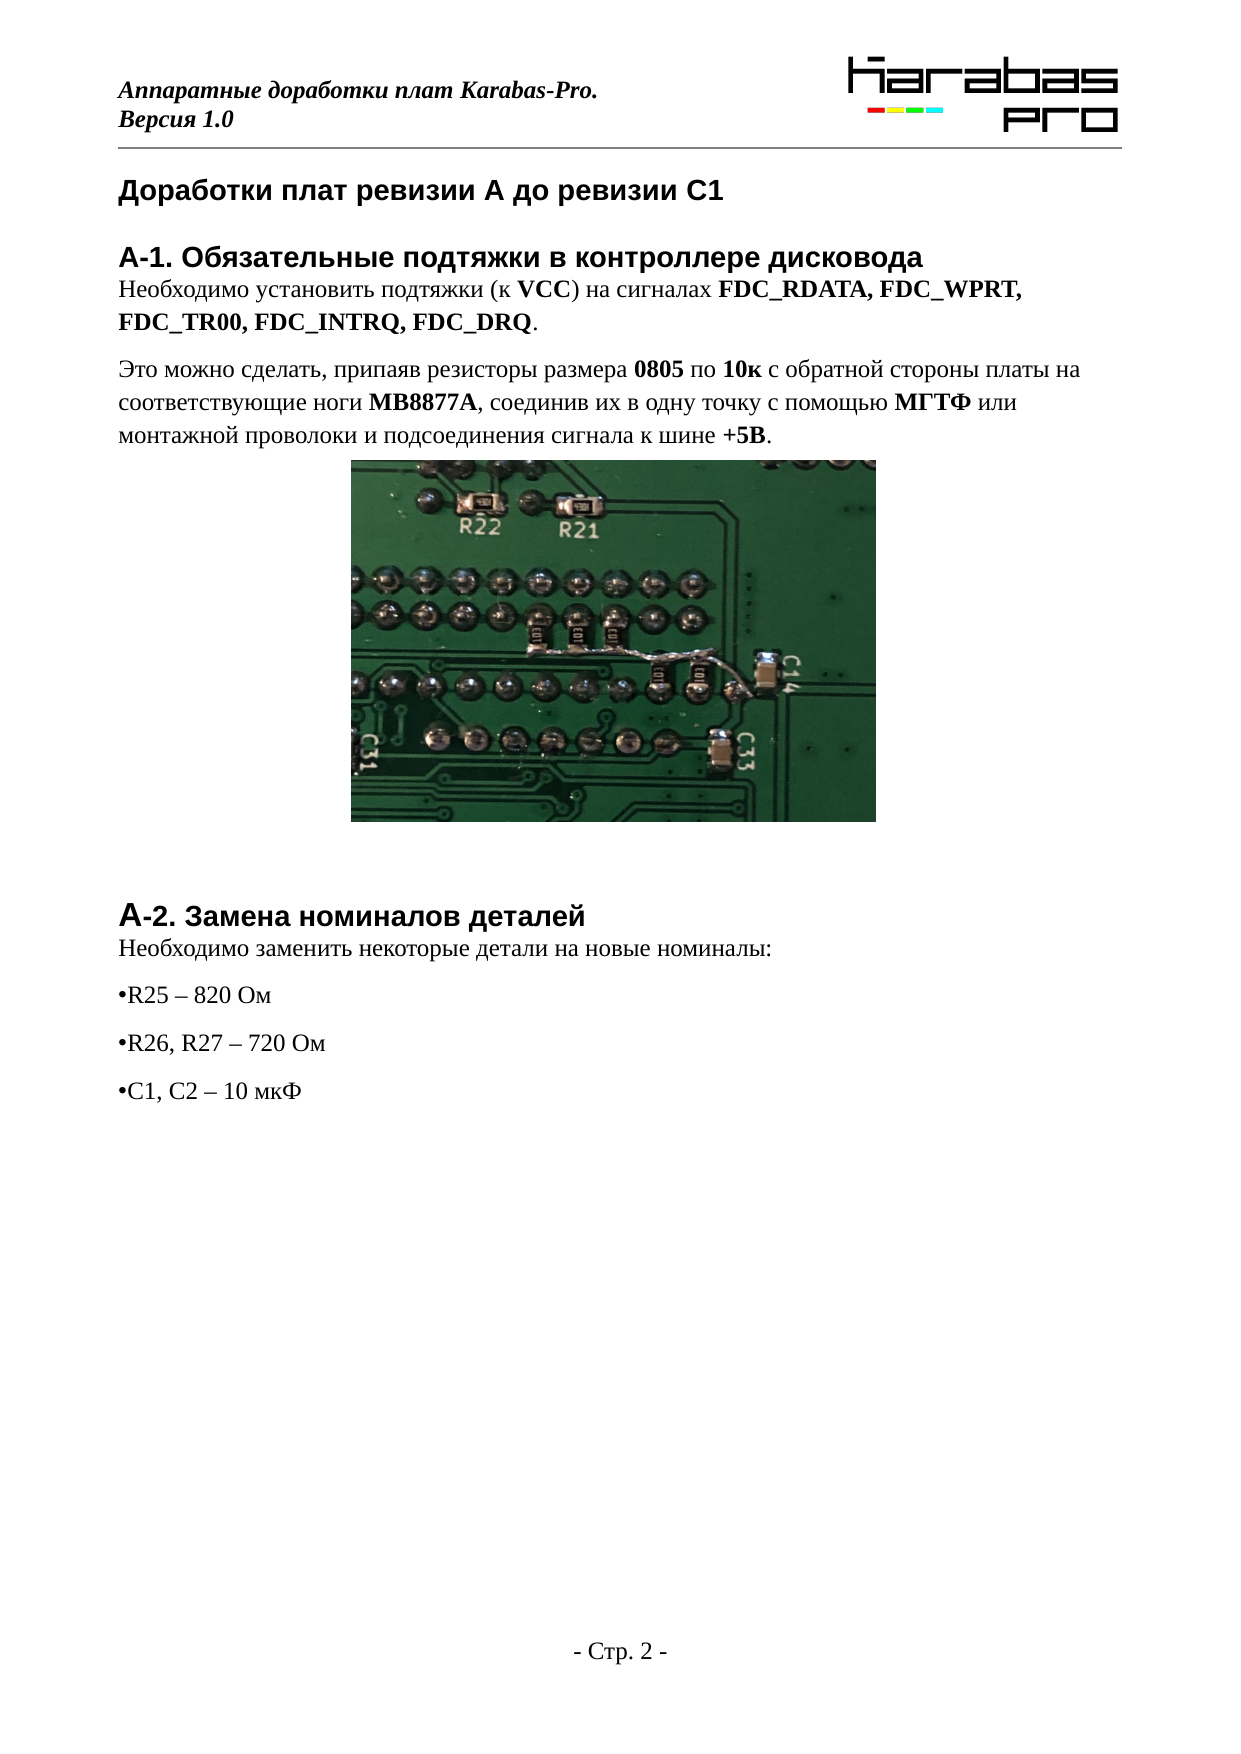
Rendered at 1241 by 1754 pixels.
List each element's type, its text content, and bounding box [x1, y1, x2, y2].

text Это можно сделать, припаяв резисторы размера 0805 по 10к с обратной стороны платы на соответствующие ноги MB8877A, соединив их в одну точку с помощью МГТФ или монтажной проволоки и подсоединения сигнала к шине +5В. [118, 354, 1122, 449]
subtitle Доработки плат ревизии А до ревизии C1 [118, 173, 1122, 207]
picture [351, 460, 876, 822]
subtitle A-2. Замена номиналов деталей [118, 894, 1122, 933]
text Необходимо установить подтяжки (к VCC) на сигналах FDC_RDATA, FDC_WPRT, FDC_TR00, FDC_INTRQ, FDC_DRQ. [118, 274, 1122, 336]
list С1, С2 – 10 мкФ [118, 1076, 1122, 1104]
text Необходимо заменить некоторые детали на новые номиналы: [118, 933, 1122, 962]
list R26, R27 – 720 Ом [118, 1028, 1122, 1057]
picture [848, 54, 1119, 132]
subtitle A-1. Обязательные подтяжки в контроллере дисковода [118, 240, 1122, 274]
list R25 – 820 Ом [118, 981, 1122, 1009]
